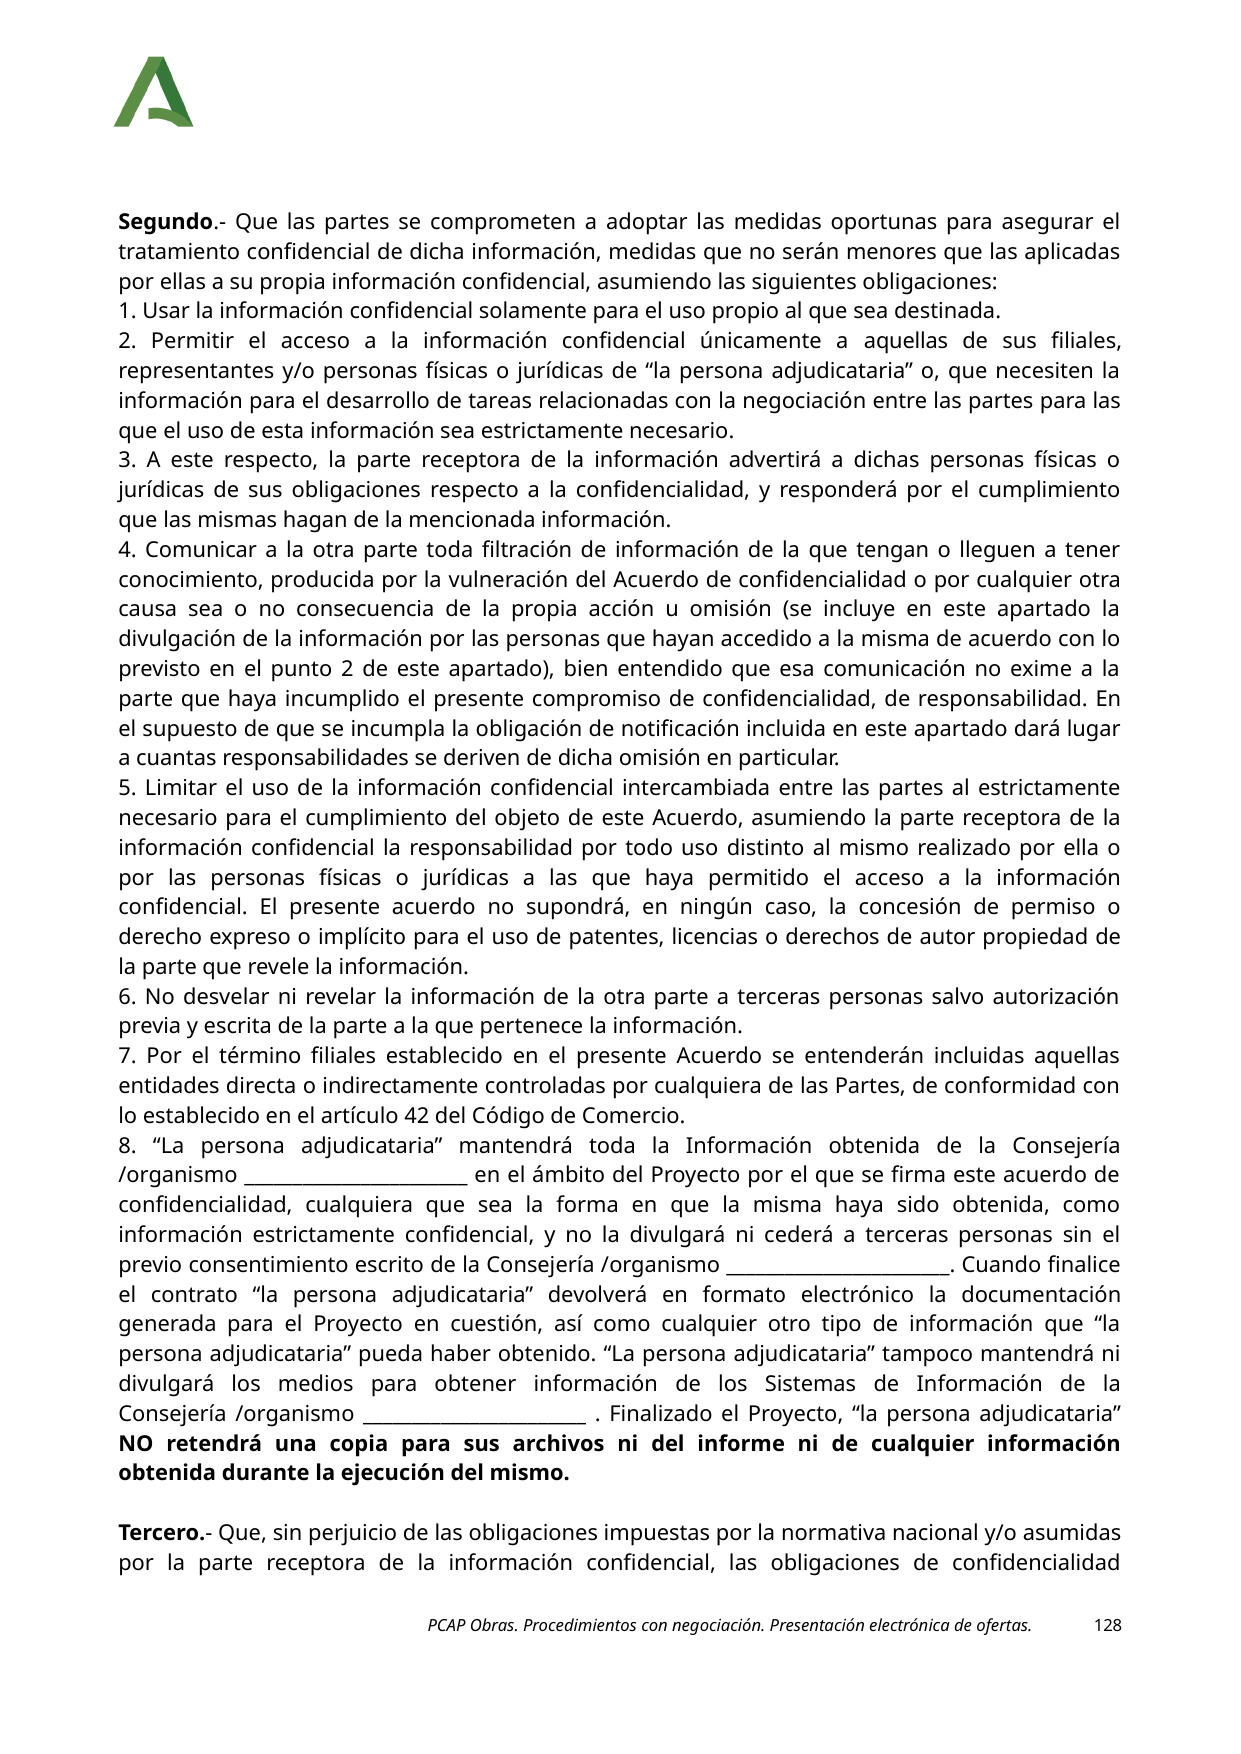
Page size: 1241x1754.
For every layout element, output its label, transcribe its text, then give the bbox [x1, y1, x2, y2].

text Tercero.- Que, sin perjuicio de las obligaciones impuestas por la normativa nacional y/o asumidas por la parte receptora de la información confidencial, las obligaciones de confidencialidad [118, 1517, 1122, 1577]
text 2. Permitir el acceso a la información confidencial únicamente a aquellas de sus filiales, representantes y/o personas físicas o jurídicas de “la persona adjudicataria” o, que necesiten la información para el desarrollo de tareas relacionadas con la negociación entre las partes para las que el uso de esta información sea estrictamente necesario. [118, 325, 1122, 444]
text 7. Por el término filiales establecido en el presente Acuerdo se entenderán incluidas aquellas entidades directa o indirectamente controladas por cualquiera de las Partes, de conformidad con lo establecido en el artículo 42 del Código de Comercio. [118, 1040, 1122, 1130]
picture [109, 52, 198, 131]
text Segundo.- Que las partes se comprometen a adoptar las medidas oportunas para asegurar el tratamiento confidencial de dicha información, medidas que no serán menores que las aplicadas por ellas a su propia información confidencial, asumiendo las siguientes obligaciones: [118, 206, 1122, 296]
text 4. Comunicar a la otra parte toda filtración de información de la que tengan o lleguen a tener conocimiento, producida por la vulneración del Acuerdo de confidencialidad o por cualquier otra causa sea o no consecuencia de la propia acción u omisión (se incluye en este apartado la divulgación de la información por las personas que hayan accedido a la misma de acuerdo con lo previsto en el punto 2 de este apartado), bien entendido que esa comunicación no exime a la parte que haya incumplido el presente compromiso de confidencialidad, de responsabilidad. En el supuesto de que se incumpla la obligación de notificación incluida en este apartado dará lugar a cuantas responsabilidades se deriven de dicha omisión en particular. [118, 534, 1122, 772]
text 8. “La persona adjudicataria” mantendrá toda la Información obtenida de la Consejería /organismo _______________________ en el ámbito del Proyecto por el que se firma este acuerdo de confidencialidad, cualquiera que sea la forma en que la misma haya sido obtenida, como información estrictamente confidencial, y no la divulgará ni cederá a terceras personas sin el previo consentimiento escrito de la Consejería /organismo _______________________. Cuando finalice el contrato “la persona adjudicataria” devolverá en formato electrónico la documentación generada para el Proyecto en cuestión, así como cualquier otro tipo de información que “la persona adjudicataria” pueda haber obtenido. “La persona adjudicataria” tampoco mantendrá ni divulgará los medios para obtener información de los Sistemas de Información de la Consejería /organismo _______________________ . Finalizado el Proyecto, “la persona adjudicataria” NO retendrá una copia para sus archivos ni del informe ni de cualquier información obtenida durante la ejecución del mismo. [118, 1130, 1122, 1487]
text 3. A este respecto, la parte receptora de la información advertirá a dichas personas físicas o jurídicas de sus obligaciones respecto a la confidencialidad, y responderá por el cumplimiento que las mismas hagan de la mencionada información. [118, 444, 1122, 534]
text 5. Limitar el uso de la información confidencial intercambiada entre las partes al estrictamente necesario para el cumplimiento del objeto de este Acuerdo, asumiendo la parte receptora de la información confidencial la responsabilidad por todo uso distinto al mismo realizado por ella o por las personas físicas o jurídicas a las que haya permitido el acceso a la información confidencial. El presente acuerdo no supondrá, en ningún caso, la concesión de permiso o derecho expreso o implícito para el uso de patentes, licencias o derechos de autor propiedad de la parte que revele la información. [118, 772, 1122, 981]
text 1. Usar la información confidencial solamente para el uso propio al que sea destinada. [118, 296, 1122, 325]
text 6. No desvelar ni revelar la información de la otra parte a terceras personas salvo autorización previa y escrita de la parte a la que pertenece la información. [118, 981, 1122, 1040]
